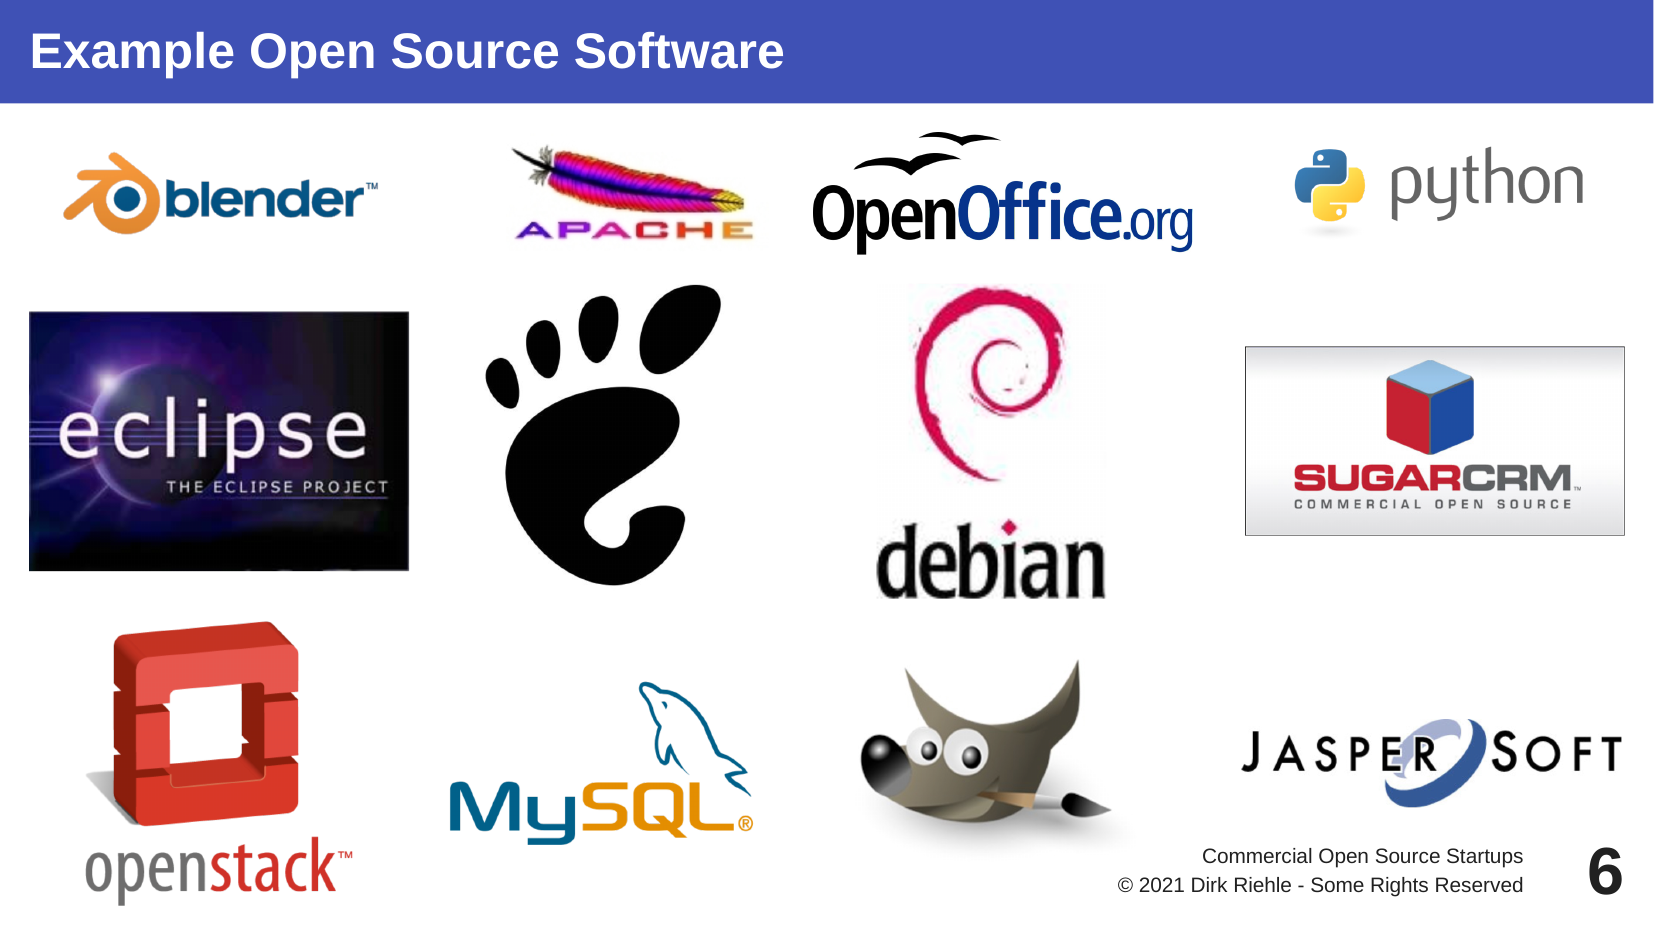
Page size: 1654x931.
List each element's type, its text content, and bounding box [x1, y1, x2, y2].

picture [29, 132, 1625, 906]
title Example Open Source Software [0, 0, 1654, 104]
